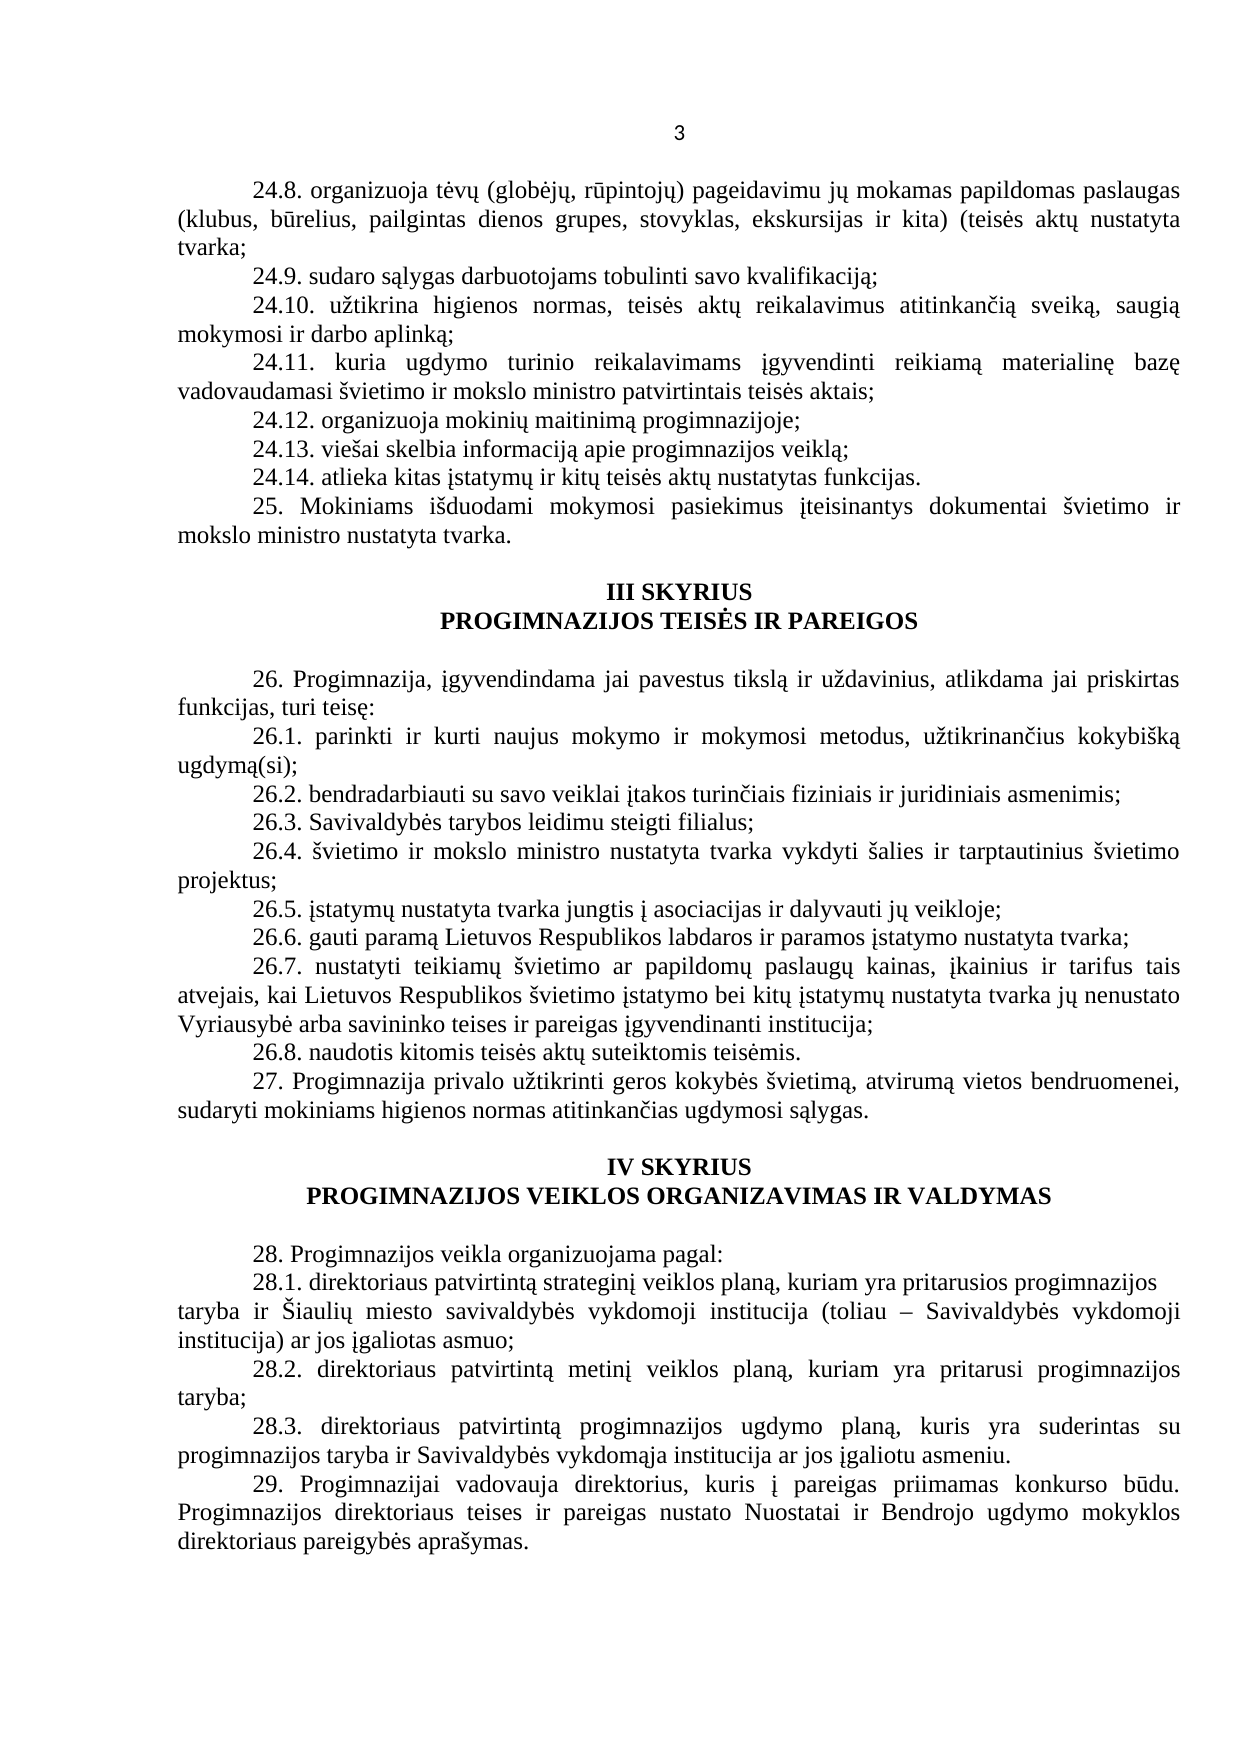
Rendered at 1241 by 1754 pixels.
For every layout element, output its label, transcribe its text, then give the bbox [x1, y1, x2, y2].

text III SKYRIUS [177, 577, 1181, 606]
text 28.1. direktoriaus patvirtintą strateginį veiklos planą, kuriam yra pritarusios progimnazijos [177, 1267, 1181, 1296]
text 26.8. naudotis kitomis teisės aktų suteiktomis teisėmis. [177, 1037, 1181, 1066]
text 24.9. sudaro sąlygas darbuotojams tobulinti savo kvalifikaciją; [177, 261, 1181, 290]
text 28.2. direktoriaus patvirtintą metinį veiklos planą, kuriam yra pritarusi progimnazijos taryba; [177, 1354, 1181, 1411]
text taryba ir Šiaulių miesto savivaldybės vykdomoji institucija (toliau – Savivaldybės vykdomoji institucija) ar jos įgaliotas asmuo; [177, 1296, 1181, 1354]
text 26.3. Savivaldybės tarybos leidimu steigti filialus; [177, 807, 1181, 836]
text 26.6. gauti paramą Lietuvos Respublikos labdaros ir paramos įstatymo nustatyta tvarka; [177, 922, 1181, 951]
text 24.10. užtikrina higienos normas, teisės aktų reikalavimus atitinkančią sveiką, saugią mokymosi ir darbo aplinką; [177, 290, 1181, 347]
text 24.13. viešai skelbia informaciją apie progimnazijos veiklą; [177, 434, 1181, 462]
text 29. Progimnazijai vadovauja direktorius, kuris į pareigas priimamas konkurso būdu. Progimnazijos direktoriaus teises ir pareigas nustato Nuostatai ir Bendrojo ugdymo mokyklos direktoriaus pareigybės aprašymas. [177, 1469, 1181, 1555]
text IV SKYRIUS [177, 1152, 1181, 1181]
text PROGIMNAZIJOS TEISĖS IR PAREIGOS [177, 606, 1181, 635]
text 28. Progimnazijos veikla organizuojama pagal: [177, 1239, 1181, 1267]
text 26.1. parinkti ir kurti naujus mokymo ir mokymosi metodus, užtikrinančius kokybišką ugdymą(si); [177, 721, 1181, 779]
text 26.2. bendradarbiauti su savo veiklai įtakos turinčiais fiziniais ir juridiniais asmenimis; [177, 779, 1181, 807]
text 28.3. direktoriaus patvirtintą progimnazijos ugdymo planą, kuris yra suderintas su progimnazijos taryba ir Savivaldybės vykdomąja institucija ar jos įgaliotu asmeniu. [177, 1411, 1181, 1469]
text 26.4. švietimo ir mokslo ministro nustatyta tvarka vykdyti šalies ir tarptautinius švietimo projektus; [177, 836, 1181, 894]
text 24.11. kuria ugdymo turinio reikalavimams įgyvendinti reikiamą materialinę bazę vadovaudamasi švietimo ir mokslo ministro patvirtintais teisės aktais; [177, 347, 1181, 405]
text 25. Mokiniams išduodami mokymosi pasiekimus įteisinantys dokumentai švietimo ir mokslo ministro nustatyta tvarka. [177, 491, 1181, 549]
text PROGIMNAZIJOS VEIKLOS ORGANIZAVIMAS IR VALDYMAS [177, 1181, 1181, 1210]
text 26.5. įstatymų nustatyta tvarka jungtis į asociacijas ir dalyvauti jų veikloje; [177, 894, 1181, 922]
text 24.8. organizuoja tėvų (globėjų, rūpintojų) pageidavimu jų mokamas papildomas paslaugas (klubus, būrelius, pailgintas dienos grupes, stovyklas, ekskursijas ir kita) (teisės aktų nustatyta tvarka; [177, 175, 1181, 261]
text 26.7. nustatyti teikiamų švietimo ar papildomų paslaugų kainas, įkainius ir tarifus tais atvejais, kai Lietuvos Respublikos švietimo įstatymo bei kitų įstatymų nustatyta tvarka jų nenustato Vyriausybė arba savininko teises ir pareigas įgyvendinanti institucija; [177, 951, 1181, 1037]
text 26. Progimnazija, įgyvendindama jai pavestus tikslą ir uždavinius, atlikdama jai priskirtas funkcijas, turi teisę: [177, 664, 1181, 721]
text 24.14. atlieka kitas įstatymų ir kitų teisės aktų nustatytas funkcijas. [177, 462, 1181, 491]
text 27. Progimnazija privalo užtikrinti geros kokybės švietimą, atvirumą vietos bendruomenei, sudaryti mokiniams higienos normas atitinkančias ugdymosi sąlygas. [177, 1066, 1181, 1124]
text 24.12. organizuoja mokinių maitinimą progimnazijoje; [177, 405, 1181, 434]
